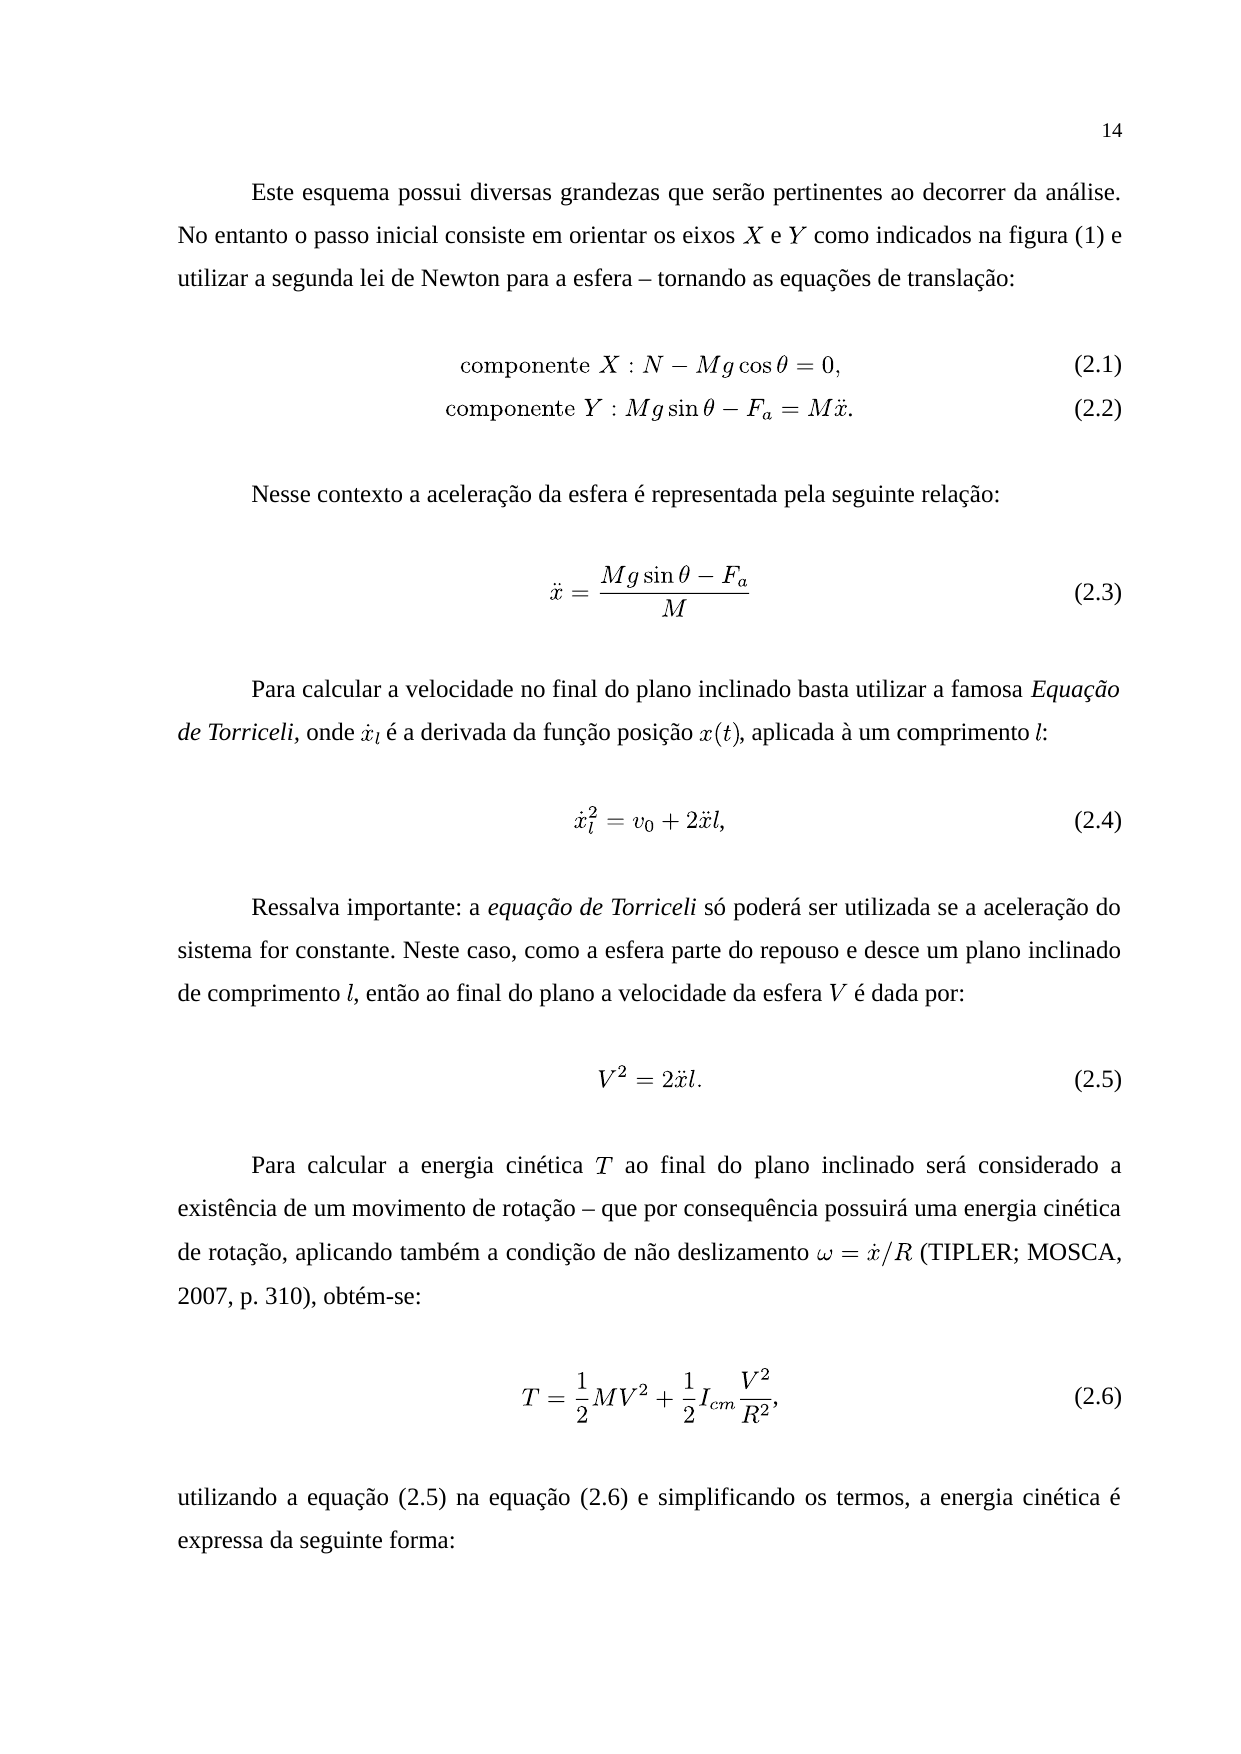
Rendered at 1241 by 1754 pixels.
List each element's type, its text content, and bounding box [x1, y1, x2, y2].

text utilizando a equação (2.5) na equação (2.6) e simplificando os termos, a energia cinética é expressa da seguinte forma: [177, 1482, 1122, 1553]
text (2.3) [683, 565, 1122, 617]
text . (2.2) [177, 393, 1122, 421]
text Nesse contexto a aceleração da esfera é representada pela seguinte relação: [177, 479, 1122, 508]
text , (2.6) [177, 1367, 1122, 1424]
text (2.5) [177, 1064, 1122, 1093]
text Para calcular a velocidade no final do plano inclinado basta utilizar a famosa Equação de Torriceli, onde é a derivada da função posição , aplicada à um comprimento : [177, 674, 1122, 747]
text , (2.4) [177, 804, 1122, 834]
text Este esquema possui diversas grandezas que serão pertinentes ao decorrer da análise. No entanto o passo inicial consiste em orientar os eixos e como indicados na figura (1) e utilizar a segunda lei de Newton para a esfera – tornando as equações de translação: [177, 177, 1122, 292]
text [177, 565, 661, 617]
text (2.1) [177, 349, 1122, 378]
text Ressalva importante: a equação de Torriceli só poderá ser utilizada se a aceleração do sistema for constante. Neste caso, como a esfera parte do repouso e desce um plano inclinado de comprimento , então ao final do plano a velocidade da esfera é dada por: [177, 892, 1122, 1007]
text Para calcular a energia cinética ao final do plano inclinado será considerado a existência de um movimento de rotação – que por consequência possuirá uma energia cinética de rotação, aplicando também a condição de não deslizamento (TIPLER; MOSCA, 2007, p. 310), obtém-se: [177, 1150, 1122, 1309]
